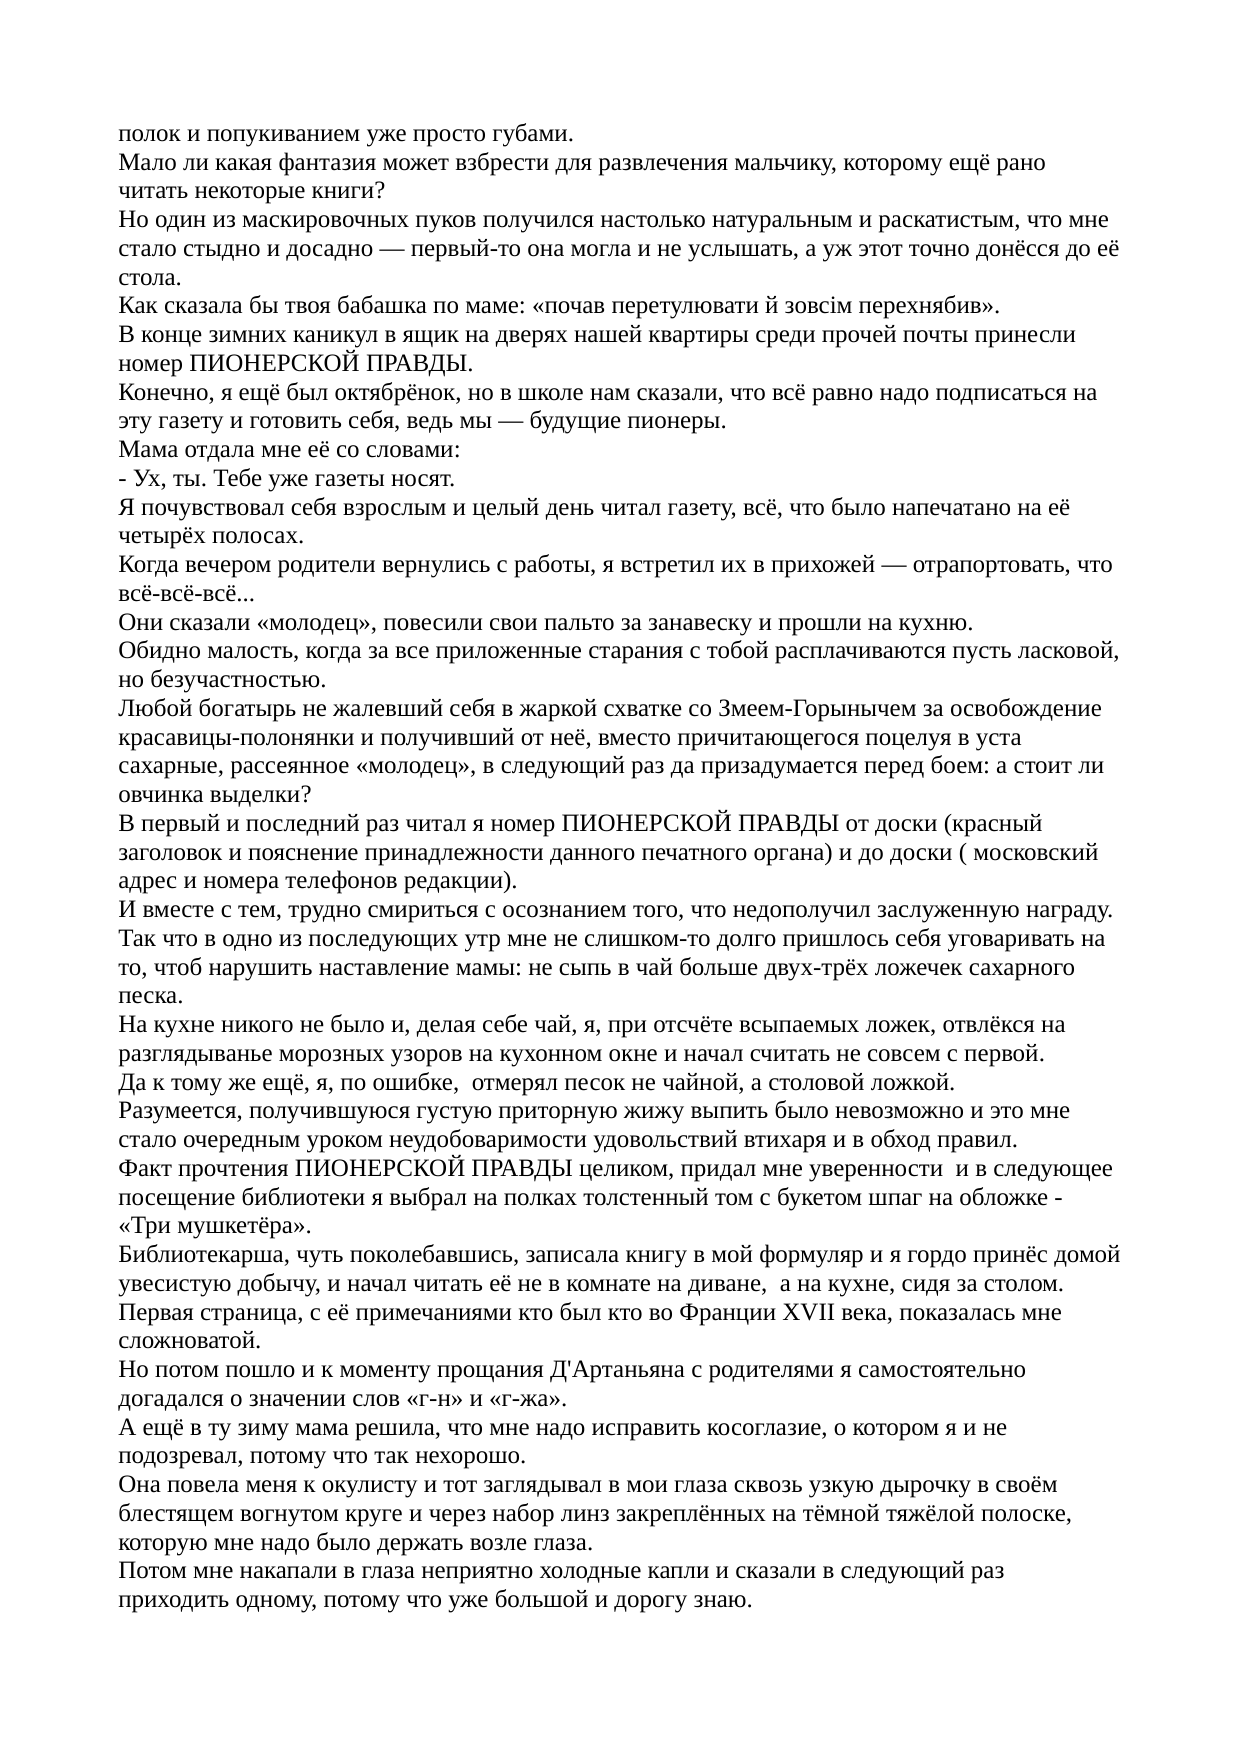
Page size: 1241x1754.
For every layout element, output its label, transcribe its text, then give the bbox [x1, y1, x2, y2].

text Первая страница, с её примечаниями кто был кто во Франции XVII века, показалась мне сложноватой. [118, 1297, 1122, 1354]
text Да к тому же ещё, я, по ошибке, отмерял песок не чайной, а столовой ложкой. [118, 1067, 1122, 1096]
text Разумеется, получившуюся густую приторную жижу выпить было невозможно и это мне стало очередным уроком неудобоваримости удовольствий втихаря и в обход правил. [118, 1096, 1122, 1153]
text Потом мне накапали в глаза неприятно холодные капли и сказали в следующий раз приходить одному, потому что уже большой и дорогу знаю. [118, 1556, 1122, 1613]
text - Ух, ты. Тебе уже газеты носят. [118, 463, 1122, 492]
text В конце зимних каникул в ящик на дверях нашей квартиры среди прочей почты принесли номер ПИОНЕРСКОЙ ПРАВДЫ. [118, 319, 1122, 377]
text Так что в одно из последующих утр мне не слишком-то долго пришлось себя уговаривать на то, чтоб нарушить наставление мамы: не сыпь в чай больше двух-трёх ложечек сахарного песка. [118, 923, 1122, 1009]
text И вместе с тем, трудно смириться с осознанием того, что недополучил заслуженную награду. [118, 894, 1122, 923]
text Я почувствовал себя взрослым и целый день читал газету, всё, что было напечатано на её четырёх полосах. [118, 492, 1122, 549]
text Библиотекарша, чуть поколебавшись, записала книгу в мой формуляр и я гордо принёс домой увесистую добычу, и начал читать её не в комнате на диване, а на кухне, сидя за столом. [118, 1239, 1122, 1297]
text Как сказала бы твоя бабашка по маме: «почав перетулювати й зовсiм перехнябив». [118, 291, 1122, 319]
text Мало ли какая фантазия может взбрести для развлечения мальчику, которому ещё рано читать некоторые книги? [118, 147, 1122, 204]
text Когда вечером родители вернулись с работы, я встретил их в прихожей — отрапортовать, что всё-всё-всё... [118, 549, 1122, 607]
text Но один из маскировочных пуков получился настолько натуральным и раскатистым, что мне стало стыдно и досадно — первый-то она могла и не услышать, а уж этот точно донёсся до её стола. [118, 204, 1122, 291]
text Но потом пошло и к моменту прощания Д'Aртаньяна с родителями я самостоятельно догадался о значении слов «г-н» и «г-жа». [118, 1354, 1122, 1412]
text В первый и последний раз читал я номер ПИОНЕРСКОЙ ПРАВДЫ от доски (красный заголовок и пояснение принадлежности данного печатного органа) и до доски ( московский адрес и номера телефонов редакции). [118, 808, 1122, 894]
text А ещё в ту зиму мама решила, что мне надо исправить косоглазие, о котором я и не подозревал, потому что так нехорошо. [118, 1412, 1122, 1469]
text На кухне никого не было и, делая себе чай, я, при отсчёте всыпаемых ложек, отвлёкся на разглядыванье морозных узоров на кухонном окне и начал считать не совсем с первой. [118, 1009, 1122, 1067]
text полок и попукиванием уже просто губами. [118, 118, 1122, 147]
text Факт прочтения ПИОНЕРСКОЙ ПРАВДЫ целиком, придал мне уверенности и в следующее посещение библиотеки я выбрал на полках толстенный том с букетом шпаг на обложке - «Три мушкетёра». [118, 1153, 1122, 1239]
text Конечно, я ещё был октябрёнок, но в школе нам сказали, что всё равно надо подписаться на эту газету и готовить себя, ведь мы — будущие пионеры. [118, 377, 1122, 434]
text Обидно малость, когда за все приложенные старания с тобой расплачиваются пусть ласковой, но безучастностью. [118, 636, 1122, 693]
text Любой богатырь не жалевший себя в жаркой схватке со Змеем-Горынычем за освобождение красавицы-полонянки и получивший от неё, вместо причитающегося поцелуя в уста сахарные, рассеянное «молодец», в следующий раз да призадумается перед боем: а стоит ли овчинка выделки? [118, 693, 1122, 808]
text Она повела меня к окулисту и тот заглядывал в мои глаза сквозь узкую дырочку в своём блестящем вогнутом круге и через набор линз закреплённых на тёмной тяжёлой полоске, которую мне надо было держать возле глаза. [118, 1469, 1122, 1556]
text Они сказали «молодец», повесили свои пальто за занавеску и прошли на кухню. [118, 607, 1122, 636]
text Мама отдала мне её со словами: [118, 434, 1122, 463]
